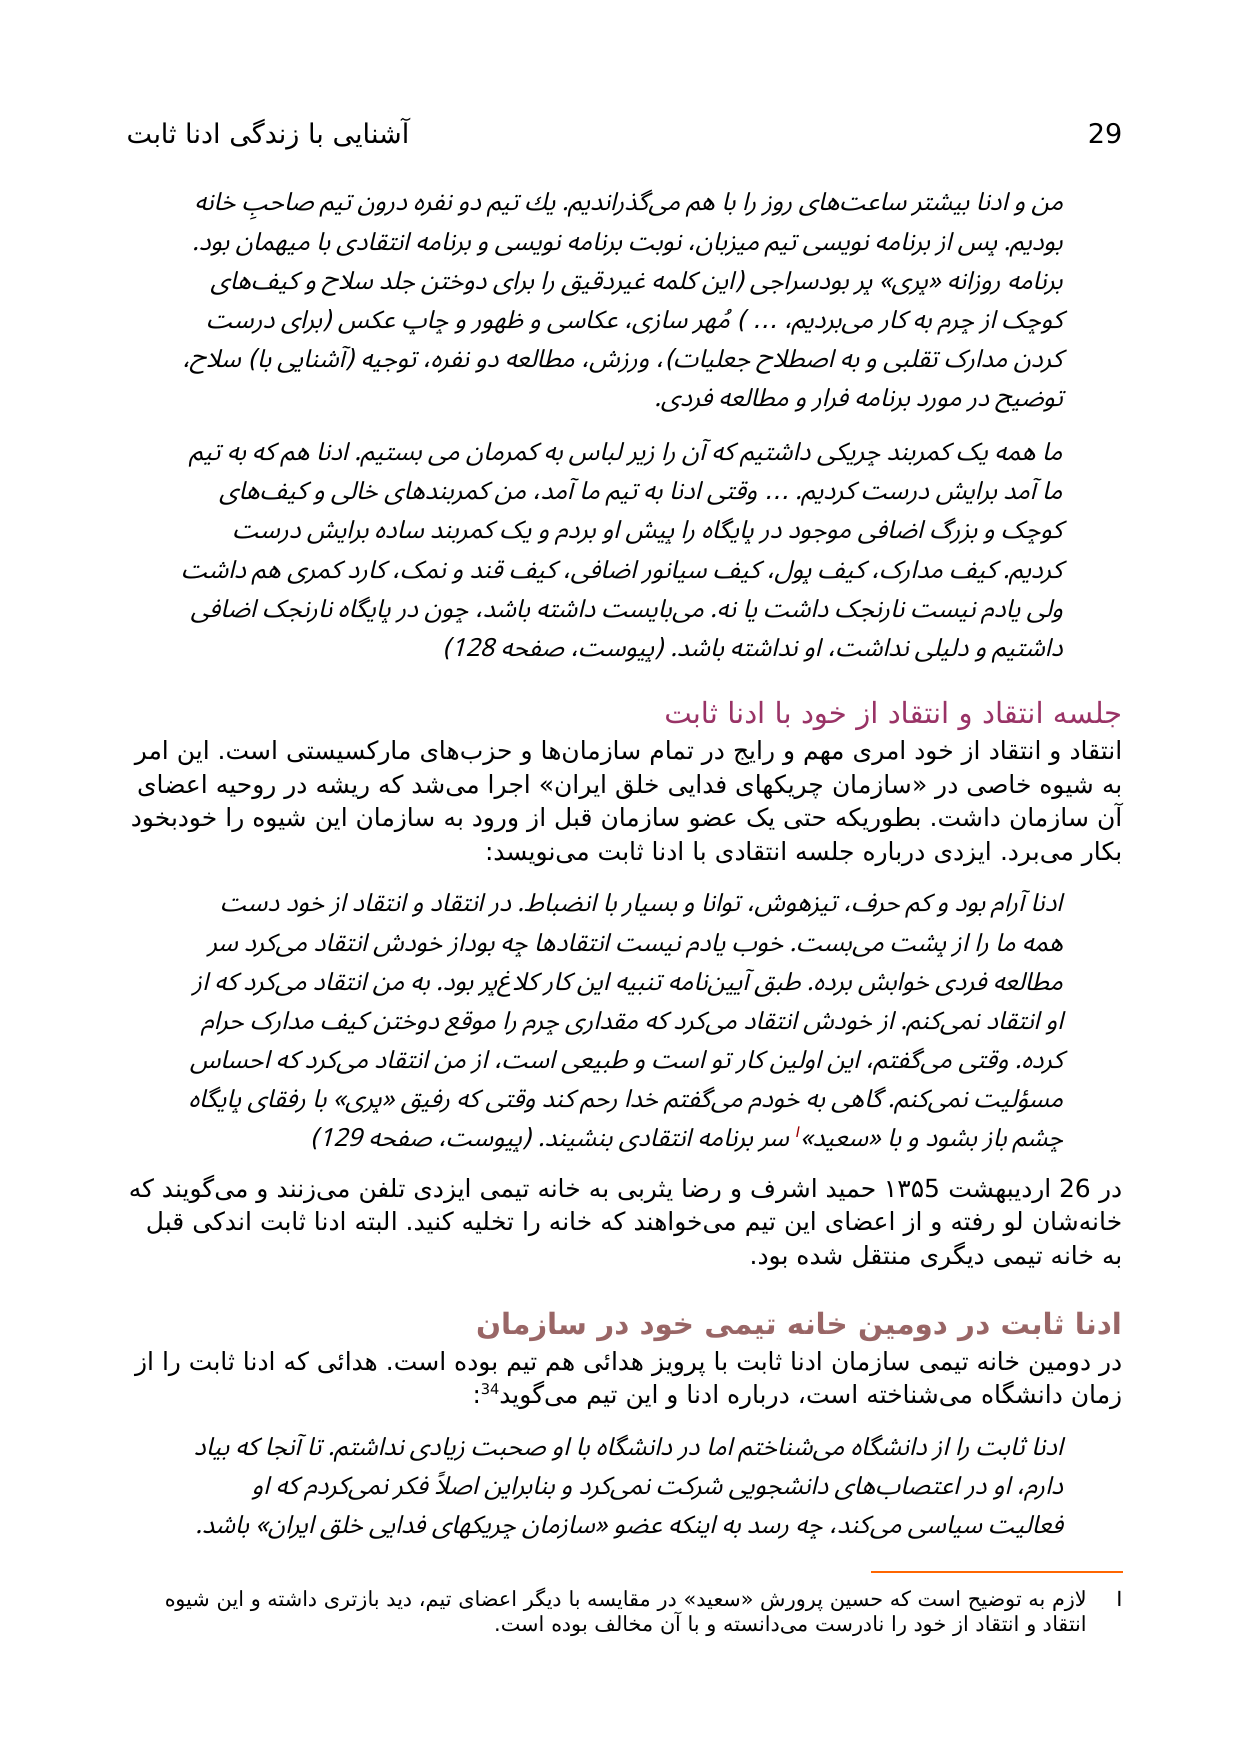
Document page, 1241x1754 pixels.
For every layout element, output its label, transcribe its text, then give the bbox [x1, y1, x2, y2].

text ادنا آرام بود و كم حرف، تیزهوش، توانا و بسیار با انضباط. در انتقاد و انتقاد از خود دست همه ما را از پشت می‌بست. خوب یادم نیست انتقادها چه بوداز خودش انتقاد می‌کرد سر مطالعه فردی خوابش برده. طبق آیین‌نامه تنبیه این کار کلاغ‌پر بود. به من انتقاد می‌کرد که از او انتقاد نمی‌کنم. از خودش انتقاد می‌کرد که مقداری چرم را موقع دوختن کیف مدارک حرام کرده. وقتی می‌گفتم، این اولین کار تو است و طبیعی است، از من انتقاد می‌کرد که احساس مسؤلیت نمی‌کنم. گاهی به خودم می‌گفتم خدا رحم کند وقتی که رفیق «پری» با رفقای پایگاه چشم باز بشود و با «سعید» سر برنامه انتقادی بنشیند. (پیوست، صفحه 129) [177, 885, 1063, 1154]
text لازم به توضیح است که حسین پرورش «سعید» در مقایسه با دیگر اعضای تیم، دید بازتری داشته و این شیوه انتقاد و انتقاد از خود را نادرست می‌دانسته و با آن مخالف بوده است. [118, 1587, 1122, 1636]
text در دومین خانه تیمی سازمان ادنا ثابت با پرویز هدائی هم تیم بوده است. هدائی که ادنا ثابت را از زمان دانشگاه می‌شناخته است، درباره ادنا و این تیم می‌گوید: [118, 1347, 1122, 1410]
text من و ادنا بیشتر ساعت‌های روز را با هم می‌گذراندیم. یك تیم دو نفره درون تیم صاحبِ خانه بودیم. پس از برنامه نویسی تیم میزبان، نوبت برنامه نویسی و برنامه انتقادی با میهمان بود. برنامه روزانه «پری» پر بودسراجی (این کلمه غیردقیق را برای دوختن جلد سلاح و کیف‌های کوچک از چرم به کار می‌بردیم، … ) مُهر سازی، عکاسی و ظهور و چاپ عکس (برای درست کردن مدارک تقلبی و به اصطلاح جعلیات)، ورزش، مطالعه دو نفره، توجیه (آشنایی با) سلاح، توضیح در مورد برنامه فرار و مطالعه فردی. [177, 184, 1063, 414]
subtitle جلسه انتقاد و انتقاد از خود با ادنا ثابت [118, 696, 1122, 730]
subtitle ادنا ثابت در دومین خانه تیمی خود در سازمان [118, 1307, 1122, 1341]
text ما همه یک کمربند چریکی داشتیم که آن را زیر لباس به کمرمان می بستیم. ادنا هم که به تیم ما آمد برایش درست کردیم. … وقتی ادنا به تیم ما آمد، من کمربندهای خالی و کیف‌‌های کوچک و بزرگ اضافی موجود در پایگاه را پیش او بردم و یک کمربند ساده برایش درست کردیم. کیف مدارک، کیف پول، کیف سیانور اضافی، کیف قند و نمک، کارد کمری هم داشت ولی یادم نیست نارنجک داشت یا نه. می‌بایست داشته باشد، چون در پایگاه نارنجک اضافی داشتیم و دلیلی نداشت، او نداشته باشد. (پیوست، صفحه 128) [177, 434, 1063, 664]
text انتقاد و انتقاد از خود امری مهم و رایج در تمام سازمان‌ها و حزب‌های مارکسیستی است. این امر به شیوه خاصی در «سازمان چریکهای فدایی خلق ایران» اجرا می‌شد که ریشه در روحیه اعضای آن سازمان داشت. بطوریکه حتی یک عضو سازمان قبل از ورود به سازمان این شیوه را خودبخود بکار می‌برد. ایزدی درباره جلسه انتقادی با ادنا ثابت می‌نویسد: [118, 736, 1122, 866]
text ادنا ثابت را از دانشگاه می‌شناختم اما در دانشگاه با او صحبت زیادی نداشتم. تا آنجا که بیاد دارم، او در اعتصاب‌های دانشجویی شرکت نمی‌کرد و بنابراین اصلاً فکر نمی‌کردم که او فعالیت سیاسی می‌کند، چه رسد به اینکه عضو «سازمان چریکهای فدایی خلق ایران» باشد. [177, 1429, 1063, 1541]
text در 26 اردیبهشت ۱۳۵5 حمید اشرف و رضا یثربی به خانه تیمی ایزدی تلفن می‌زنند و می‌گویند که خانه‌شان لو رفته و از اعضای این تیم می‌خواهند که خانه را تخلیه کنید. البته ادنا ثابت اندکی قبل به خانه تیمی دیگری منتقل شده بود. [118, 1174, 1122, 1270]
